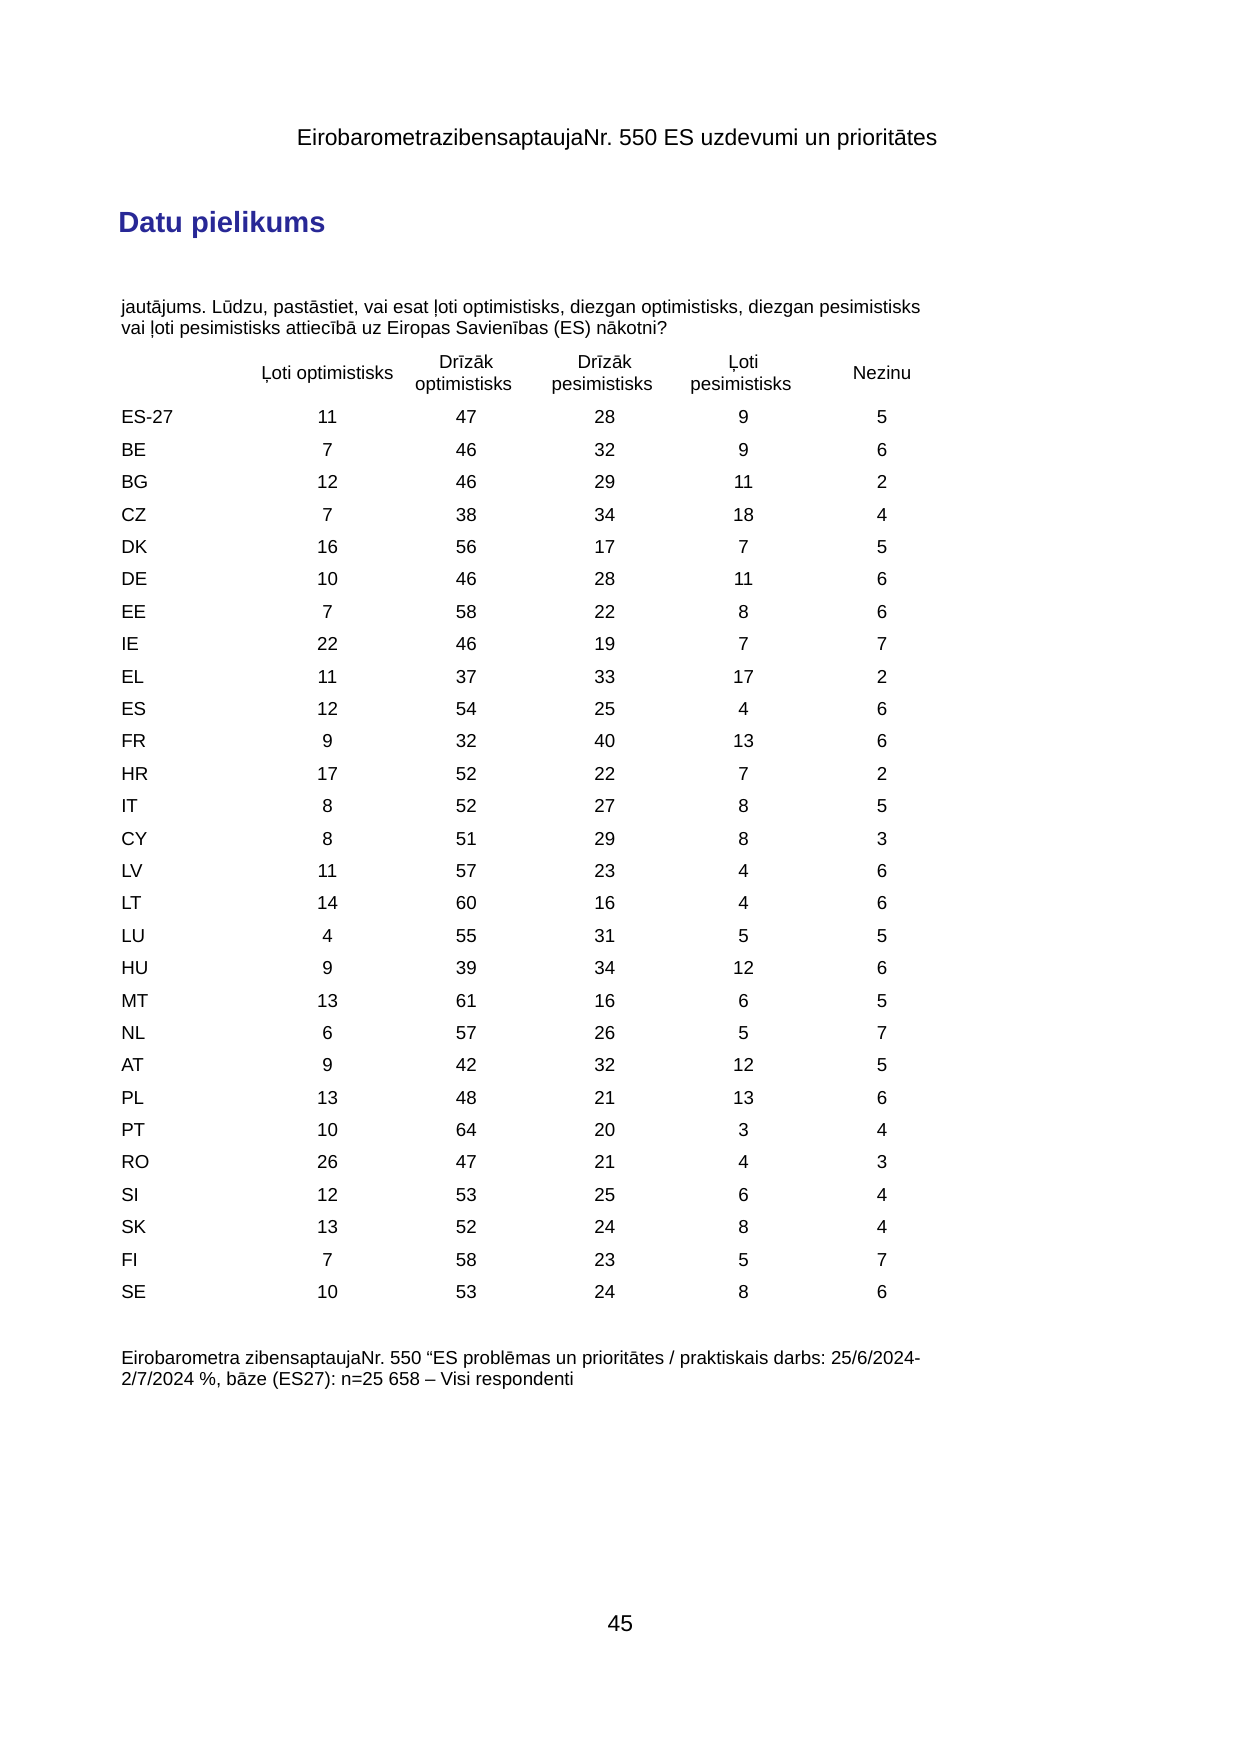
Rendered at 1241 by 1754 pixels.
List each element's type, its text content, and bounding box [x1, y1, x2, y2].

table_cell 5 [813, 919, 951, 952]
table_cell 58 [397, 595, 535, 628]
table_cell 7 [813, 1016, 951, 1049]
table_cell Eirobarometra zibensaptaujaNr. 550 “ES problēmas un prioritātes / praktiskais darbs: 25/6/2024-2/7/2024 %, bāze (ES27): n=25 658 – Visi respondenti [118, 1340, 951, 1396]
table_cell 7 [674, 628, 812, 660]
table_cell 7 [674, 530, 812, 563]
table_cell 12 [674, 952, 812, 984]
table_cell NL [118, 1016, 202, 1049]
table_cell [202, 628, 258, 660]
table_cell 6 [813, 595, 951, 628]
table_cell 13 [674, 725, 812, 757]
table_cell [202, 1276, 258, 1308]
table_cell 64 [397, 1114, 535, 1146]
table_cell 28 [535, 401, 674, 433]
table_cell 17 [535, 530, 674, 563]
table_cell [674, 1308, 812, 1340]
table_cell 11 [674, 563, 812, 595]
table_cell EE [118, 595, 202, 628]
table_cell 9 [258, 725, 397, 757]
table_cell 4 [813, 1178, 951, 1211]
table_cell 16 [258, 530, 397, 563]
table_cell [202, 563, 258, 595]
table_cell BE [118, 433, 202, 466]
table_cell Drīzāk optimistisks [397, 345, 535, 401]
table_cell CZ [118, 498, 202, 530]
table_cell 4 [813, 498, 951, 530]
subtitle Datu pielikums [118, 205, 1122, 238]
table_cell 6 [813, 693, 951, 725]
table_cell 12 [674, 1049, 812, 1081]
table_cell 4 [813, 1114, 951, 1146]
table_cell [202, 919, 258, 952]
table_cell 4 [674, 693, 812, 725]
table_cell ES [118, 693, 202, 725]
table_cell [202, 1081, 258, 1113]
table_cell ES-27 [118, 401, 202, 433]
table_cell [202, 1178, 258, 1211]
table_cell FI [118, 1243, 202, 1276]
table_cell 8 [674, 595, 812, 628]
table_cell 8 [674, 1276, 812, 1308]
table_cell EL [118, 660, 202, 692]
table_cell [202, 345, 258, 401]
table_cell 16 [535, 984, 674, 1016]
table_cell 6 [813, 725, 951, 757]
table_cell FR [118, 725, 202, 757]
table_cell 25 [535, 1178, 674, 1211]
table_cell 32 [535, 433, 674, 466]
table_cell 27 [535, 790, 674, 822]
table_cell 17 [674, 660, 812, 692]
table_cell [202, 1114, 258, 1146]
table_cell 12 [258, 693, 397, 725]
table_cell 13 [258, 1211, 397, 1243]
table_cell 10 [258, 1276, 397, 1308]
table_cell [202, 466, 258, 498]
table_cell 46 [397, 628, 535, 660]
table_cell 52 [397, 757, 535, 789]
table_cell 33 [535, 660, 674, 692]
table_cell CY [118, 822, 202, 854]
table_cell 6 [813, 952, 951, 984]
table_cell 5 [813, 401, 951, 433]
table_cell 21 [535, 1081, 674, 1113]
table_cell LT [118, 887, 202, 919]
table_cell 38 [397, 498, 535, 530]
table_cell 61 [397, 984, 535, 1016]
table_cell 23 [535, 1243, 674, 1276]
table_cell 5 [813, 1049, 951, 1081]
table_cell 6 [813, 1276, 951, 1308]
table_cell 8 [258, 822, 397, 854]
table_cell LU [118, 919, 202, 952]
table_cell 3 [813, 822, 951, 854]
table_cell [258, 1308, 397, 1340]
table_cell 57 [397, 854, 535, 887]
table_cell [202, 660, 258, 692]
table_cell 25 [535, 693, 674, 725]
table_cell 26 [258, 1146, 397, 1178]
table_cell [202, 822, 258, 854]
table_cell 4 [258, 919, 397, 952]
table_cell Ļoti optimistisks [258, 345, 397, 401]
table_cell [118, 345, 202, 401]
table_cell 7 [813, 628, 951, 660]
table_cell 52 [397, 790, 535, 822]
table_cell 47 [397, 401, 535, 433]
table_cell 4 [674, 854, 812, 887]
table_cell 5 [813, 530, 951, 563]
table_cell [202, 595, 258, 628]
table_cell 11 [674, 466, 812, 498]
table_cell 3 [813, 1146, 951, 1178]
table_cell 5 [674, 1016, 812, 1049]
table_cell 3 [674, 1114, 812, 1146]
table_cell 8 [258, 790, 397, 822]
table_cell 29 [535, 822, 674, 854]
table_cell [202, 1243, 258, 1276]
table_cell [202, 984, 258, 1016]
table_cell IT [118, 790, 202, 822]
table_cell 7 [258, 498, 397, 530]
table_cell SI [118, 1178, 202, 1211]
table_cell PT [118, 1114, 202, 1146]
table_cell 24 [535, 1276, 674, 1308]
table_cell 11 [258, 854, 397, 887]
table_cell 2 [813, 660, 951, 692]
table_cell 9 [258, 1049, 397, 1081]
table_cell 28 [535, 563, 674, 595]
table_cell [202, 401, 258, 433]
table_cell 46 [397, 563, 535, 595]
table_cell 32 [535, 1049, 674, 1081]
table_cell 4 [674, 1146, 812, 1178]
table_cell 47 [397, 1146, 535, 1178]
table_cell Nezinu [813, 345, 951, 401]
table_cell 23 [535, 854, 674, 887]
table_cell 18 [674, 498, 812, 530]
table_cell 8 [674, 1211, 812, 1243]
table_cell 4 [813, 1211, 951, 1243]
table_cell 4 [674, 887, 812, 919]
table_cell 39 [397, 952, 535, 984]
table_cell 46 [397, 433, 535, 466]
table_cell 52 [397, 1211, 535, 1243]
table_cell 2 [813, 466, 951, 498]
table_cell 17 [258, 757, 397, 789]
table_cell DE [118, 563, 202, 595]
table_cell 14 [258, 887, 397, 919]
table_cell 29 [535, 466, 674, 498]
table_cell 13 [258, 1081, 397, 1113]
table_cell Ļoti pesimistisks [674, 345, 812, 401]
table_cell [202, 725, 258, 757]
table_cell SE [118, 1276, 202, 1308]
table_cell [202, 1146, 258, 1178]
table_cell 12 [258, 1178, 397, 1211]
table_cell 26 [535, 1016, 674, 1049]
table_cell [202, 952, 258, 984]
table_cell [202, 790, 258, 822]
table_cell MT [118, 984, 202, 1016]
table_cell 8 [674, 790, 812, 822]
table_cell 46 [397, 466, 535, 498]
table_cell 22 [535, 757, 674, 789]
table_cell DK [118, 530, 202, 563]
table_cell 9 [674, 433, 812, 466]
table_cell AT [118, 1049, 202, 1081]
table_cell 20 [535, 1114, 674, 1146]
table_cell 37 [397, 660, 535, 692]
table_cell 57 [397, 1016, 535, 1049]
table_cell 22 [535, 595, 674, 628]
table_cell 34 [535, 498, 674, 530]
table_cell HU [118, 952, 202, 984]
table_cell [118, 1308, 202, 1340]
table_cell 10 [258, 563, 397, 595]
table_cell RO [118, 1146, 202, 1178]
table_cell BG [118, 466, 202, 498]
table_cell [202, 498, 258, 530]
table_cell 9 [258, 952, 397, 984]
table_cell 12 [258, 466, 397, 498]
table_cell 9 [674, 401, 812, 433]
table_cell [202, 1016, 258, 1049]
table_cell [202, 433, 258, 466]
table_cell [202, 854, 258, 887]
table_cell 21 [535, 1146, 674, 1178]
table_cell 11 [258, 401, 397, 433]
table_cell 54 [397, 693, 535, 725]
table_cell [202, 1049, 258, 1081]
table_cell 22 [258, 628, 397, 660]
table_cell 5 [674, 919, 812, 952]
table_cell 16 [535, 887, 674, 919]
table_cell 7 [813, 1243, 951, 1276]
table_cell 6 [813, 887, 951, 919]
table_cell [813, 1308, 951, 1340]
table_cell 24 [535, 1211, 674, 1243]
table_cell SK [118, 1211, 202, 1243]
table_cell 42 [397, 1049, 535, 1081]
table_cell 58 [397, 1243, 535, 1276]
table_cell 13 [258, 984, 397, 1016]
table_cell 13 [674, 1081, 812, 1113]
table_cell 5 [813, 790, 951, 822]
table_header jautājums. Lūdzu, pastāstiet, vai esat ļoti optimistisks, diezgan optimistisks, diezgan pesimistisks vai ļoti pesimistisks attiecībā uz Eiropas Savienības (ES) nākotni? [118, 289, 951, 345]
table_cell 6 [813, 1081, 951, 1113]
table_cell [202, 757, 258, 789]
table_cell 7 [258, 595, 397, 628]
table_cell 53 [397, 1276, 535, 1308]
table_cell 7 [674, 757, 812, 789]
table_cell [535, 1308, 674, 1340]
table_cell 8 [674, 822, 812, 854]
table_cell 32 [397, 725, 535, 757]
table_cell 2 [813, 757, 951, 789]
table_cell [202, 530, 258, 563]
table_cell HR [118, 757, 202, 789]
table_cell 6 [674, 984, 812, 1016]
table_cell [202, 693, 258, 725]
table_cell 6 [258, 1016, 397, 1049]
table_cell 5 [674, 1243, 812, 1276]
table_cell 6 [813, 433, 951, 466]
table_cell [202, 887, 258, 919]
table_cell [202, 1211, 258, 1243]
table_cell 6 [813, 854, 951, 887]
table_cell 11 [258, 660, 397, 692]
table_cell 19 [535, 628, 674, 660]
table_cell 7 [258, 1243, 397, 1276]
table_cell 53 [397, 1178, 535, 1211]
table_cell IE [118, 628, 202, 660]
table_cell 51 [397, 822, 535, 854]
table_cell 6 [813, 563, 951, 595]
table_cell 55 [397, 919, 535, 952]
table_cell 40 [535, 725, 674, 757]
table_cell 6 [674, 1178, 812, 1211]
table_cell [202, 1308, 258, 1340]
table_cell PL [118, 1081, 202, 1113]
table_cell 60 [397, 887, 535, 919]
table_cell [397, 1308, 535, 1340]
table_cell 56 [397, 530, 535, 563]
table_cell Drīzāk pesimistisks [535, 345, 674, 401]
table_cell LV [118, 854, 202, 887]
table_cell 5 [813, 984, 951, 1016]
table_cell 34 [535, 952, 674, 984]
table_cell 10 [258, 1114, 397, 1146]
table_cell 31 [535, 919, 674, 952]
table_cell 48 [397, 1081, 535, 1113]
table_cell 7 [258, 433, 397, 466]
